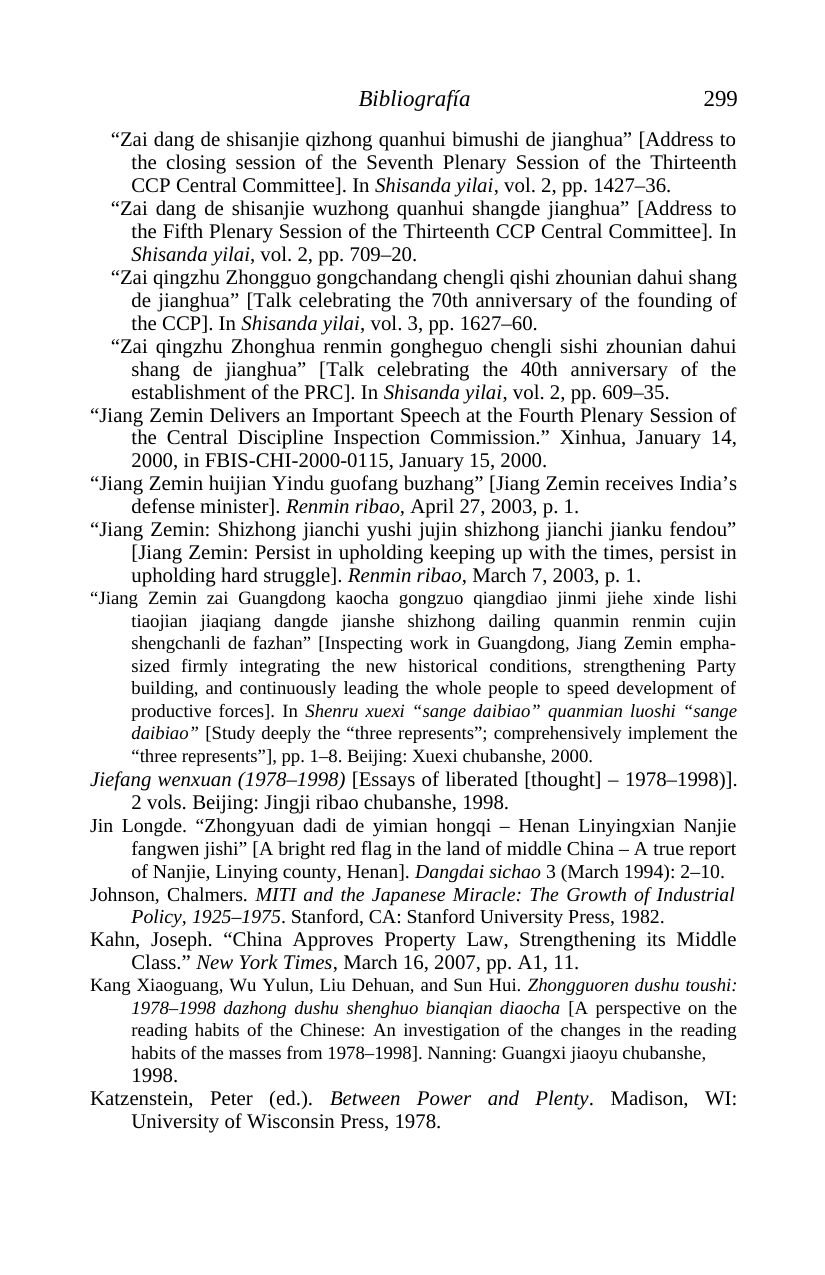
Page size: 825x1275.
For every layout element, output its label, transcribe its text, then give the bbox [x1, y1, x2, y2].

text Kang Xiaoguang, Wu Yulun, Liu Dehuan, and Sun Hui. Zhongguoren dushu toushi: 1978–1998 dazhong dushu shenghuo bianqian diaocha [A perspective on the reading habits of the Chinese: An investigation of the changes in the reading habits of the masses from 1978–1998]. Nanning: Guangxi jiaoyu chubanshe, [90, 974, 737, 1063]
text “Jiang Zemin Delivers an Important Speech at the Fourth Plenary Session of the Central Discipline Inspection Commission.” Xinhua, January 14, 2000, in FBIS-CHI-2000-0115, January 15, 2000. [90, 404, 737, 472]
table_header Bibliografía [358, 84, 585, 111]
text “Zai dang de shisanjie qizhong quanhui bimushi de jianghua” [Address to the closing session of the Seventh Plenary Session of the Thirteenth CCP Central Committee]. In Shisanda yilai, vol. 2, pp. 1427–36. [111, 128, 737, 197]
text Kahn, Joseph. “China Approves Property Law, Strengthening its Middle Class.” New York Times, March 16, 2007, pp. A1, 11. [90, 928, 737, 974]
text “Jiang Zemin zai Guangdong kaocha gongzuo qiangdiao jinmi jiehe xinde lishi tiaojian jiaqiang dangde jianshe shizhong dailing quanmin renmin cujin shengchanli de fazhan” [Inspecting work in Guangdong, Jiang Zemin empha-sized firmly integrating the new historical conditions, strengthening Party building, and continuously leading the whole people to speed development of productive forces]. In Shenru xuexi “sange daibiao” quanmian luoshi “sange daibiao” [Study deeply the “three represents”; comprehensively implement the “three represents”], pp. 1–8. Beijing: Xuexi chubanshe, 2000. [90, 587, 737, 767]
table_header 299 [585, 84, 737, 111]
text Jin Longde. “Zhongyuan dadi de yimian hongqi – Henan Linyingxian Nanjie fangwen jishi” [A bright red flag in the land of middle China – A true report of Nanjie, Linying county, Henan]. Dangdai sichao 3 (March 1994): 2–10. [90, 814, 737, 882]
text “Jiang Zemin huijian Yindu guofang buzhang” [Jiang Zemin receives India’s defense minister]. Renmin ribao, April 27, 2003, p. 1. [90, 472, 737, 518]
text “Zai dang de shisanjie wuzhong quanhui shangde jianghua” [Address to the Fifth Plenary Session of the Thirteenth CCP Central Committee]. In Shisanda yilai, vol. 2, pp. 709–20. [111, 197, 737, 266]
text Johnson, Chalmers. MITI and the Japanese Miracle: The Growth of Industrial Policy, 1925–1975. Stanford, CA: Stanford University Press, 1982. [90, 882, 737, 928]
text Jiefang wenxuan (1978–1998) [Essays of liberated [thought] – 1978–1998)]. 2 vols. Beijing: Jingji ribao chubanshe, 1998. [90, 768, 737, 814]
text “Zai qingzhu Zhonghua renmin gongheguo chengli sishi zhounian dahui shang de jianghua” [Talk celebrating the 40th anniversary of the establishment of the PRC]. In Shisanda yilai, vol. 2, pp. 609–35. [111, 335, 737, 404]
text “Zai qingzhu Zhongguo gongchandang chengli qishi zhounian dahui shang de jianghua” [Talk celebrating the 70th anniversary of the founding of the CCP]. In Shisanda yilai, vol. 3, pp. 1627–60. [111, 266, 737, 335]
text Katzenstein, Peter (ed.). Between Power and Plenty. Madison, WI: University of Wisconsin Press, 1978. [90, 1087, 737, 1133]
text “Jiang Zemin: Shizhong jianchi yushi jujin shizhong jianchi jianku fendou” [Jiang Zemin: Persist in upholding keeping up with the times, persist in upholding hard struggle]. Renmin ribao, March 7, 2003, p. 1. [90, 518, 737, 587]
text 1998. [131, 1064, 737, 1087]
